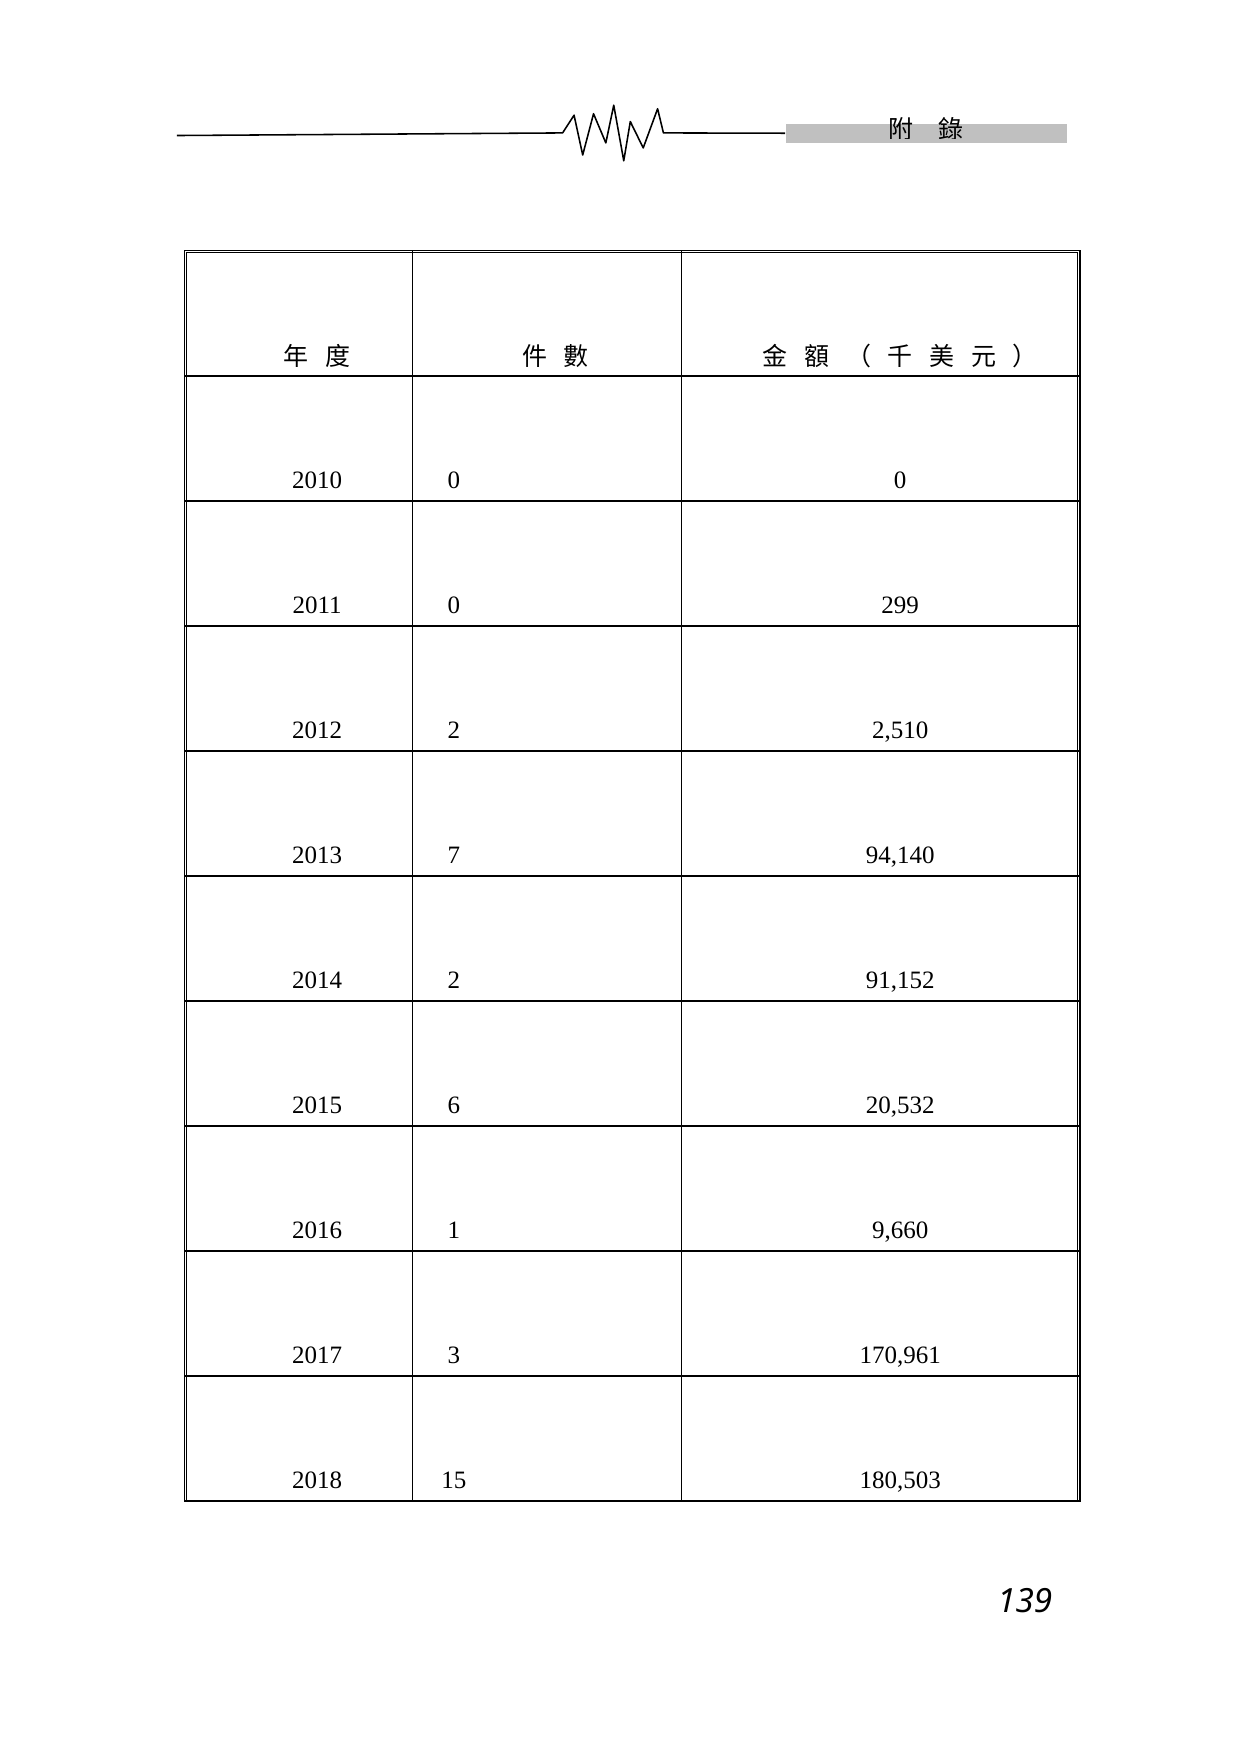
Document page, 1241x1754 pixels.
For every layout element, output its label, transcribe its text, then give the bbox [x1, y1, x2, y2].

table_cell 2018 [187, 1377, 412, 1500]
table_cell 0 [413, 502, 681, 625]
table_cell 2015 [187, 1002, 412, 1125]
table_cell 94,140 [682, 752, 1077, 875]
table_cell 2014 [187, 877, 412, 1000]
table_cell 2012 [187, 627, 412, 750]
table_cell 2010 [187, 377, 412, 500]
table_header 件數 [413, 253, 681, 375]
table_cell 7 [413, 752, 681, 875]
table_cell 170,961 [682, 1252, 1077, 1375]
table_cell 2,510 [682, 627, 1077, 750]
table_cell 299 [682, 502, 1077, 625]
table_cell 2017 [187, 1252, 412, 1375]
table_cell 2 [413, 627, 681, 750]
table_cell 20,532 [682, 1002, 1077, 1125]
table_cell 0 [682, 377, 1077, 500]
table_cell 1 [413, 1127, 681, 1250]
table_cell 3 [413, 1252, 681, 1375]
table_header 年度 [187, 253, 412, 375]
table_cell 15 [413, 1377, 681, 1500]
table_cell 91,152 [682, 877, 1077, 1000]
table_cell 9,660 [682, 1127, 1077, 1250]
table_cell 6 [413, 1002, 681, 1125]
table_header 金額（千美元） [682, 253, 1077, 375]
table_cell 2016 [187, 1127, 412, 1250]
table_cell 2013 [187, 752, 412, 875]
table_cell 180,503 [682, 1377, 1077, 1500]
table_cell 2011 [187, 502, 412, 625]
table_cell 0 [413, 377, 681, 500]
table_cell 2 [413, 877, 681, 1000]
